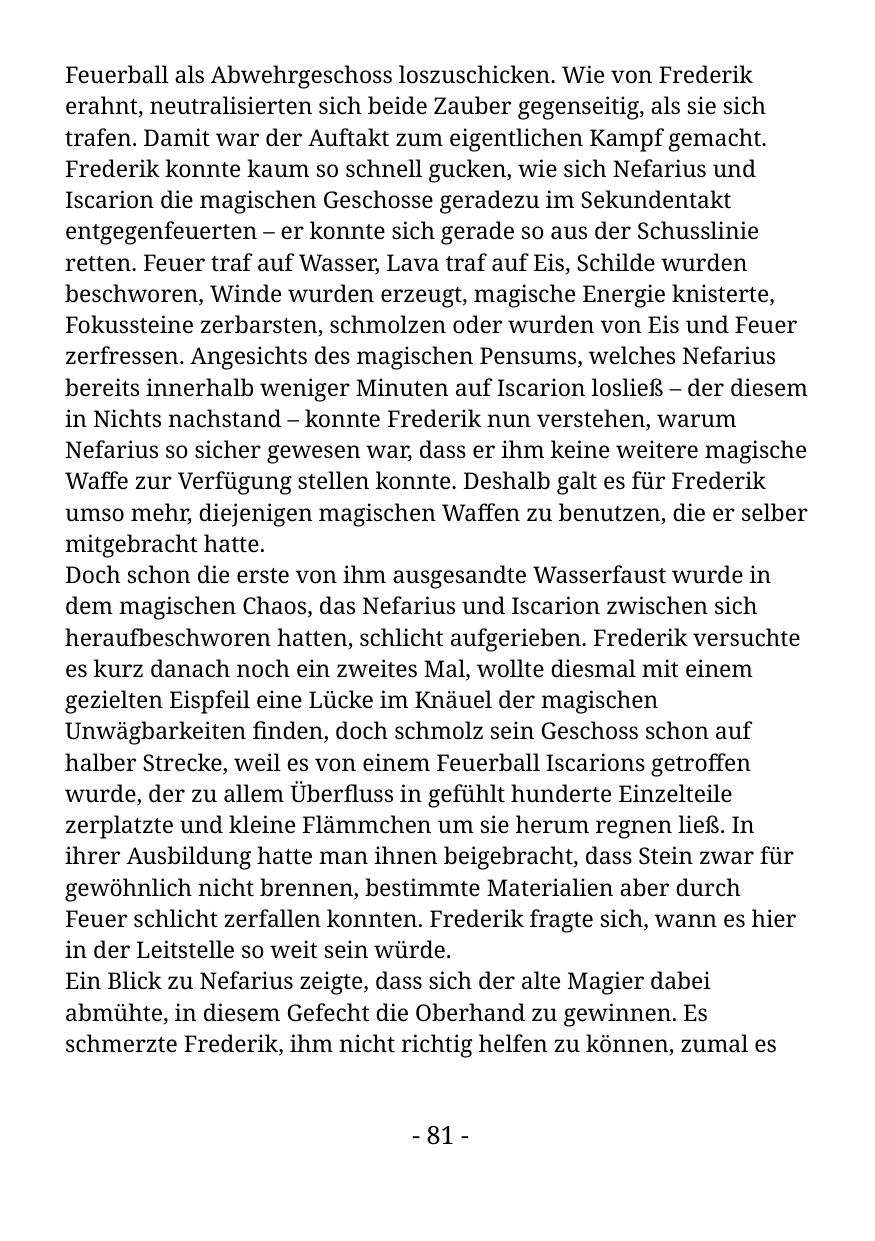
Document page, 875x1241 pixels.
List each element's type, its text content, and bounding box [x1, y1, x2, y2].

text Frederik konnte kaum so schnell gucken, wie sich Nefarius und Iscarion die magischen Geschosse geradezu im Sekundentakt entgegenfeuerten – er konnte sich gerade so aus der Schusslinie retten. Feuer traf auf Wasser, Lava traf auf Eis, Schilde wurden beschworen, Winde wurden erzeugt, magische Energie knisterte, Fokussteine zerbarsten, schmolzen oder wurden von Eis und Feuer zerfressen. Angesichts des magischen Pensums, welches Nefarius bereits innerhalb weniger Minuten auf Iscarion losließ – der diesem in Nichts nachstand – konnte Frederik nun verstehen, warum Nefarius so sicher gewesen war, dass er ihm keine weitere magische Waffe zur Verfügung stellen konnte. Deshalb galt es für Frederik umso mehr, diejenigen magischen Waffen zu benutzen, die er selber mitgebracht hatte. [65, 153, 809, 559]
text Feuerball als Abwehrgeschoss loszuschicken. Wie von Frederik erahnt, neutralisierten sich beide Zauber gegenseitig, als sie sich trafen. Damit war der Auftakt zum eigentlichen Kampf gemacht. [65, 59, 809, 153]
text Doch schon die erste von ihm ausgesandte Wasserfaust wurde in dem magischen Chaos, das Nefarius und Iscarion zwischen sich heraufbeschworen hatten, schlicht aufgerieben. Frederik versuchte es kurz danach noch ein zweites Mal, wollte diesmal mit einem gezielten Eispfeil eine Lücke im Knäuel der magischen Unwägbarkeiten finden, doch schmolz sein Geschoss schon auf halber Strecke, weil es von einem Feuerball Iscarions getroffen wurde, der zu allem Überfluss in gefühlt hunderte Einzelteile zerplatzte und kleine Flämmchen um sie herum regnen ließ. In ihrer Ausbildung hatte man ihnen beigebracht, dass Stein zwar für gewöhnlich nicht brennen, bestimmte Materialien aber durch Feuer schlicht zerfallen konnten. Frederik fragte sich, wann es hier in der Leitstelle so weit sein würde. [65, 559, 809, 965]
text Ein Blick zu Nefarius zeigte, dass sich der alte Magier dabei abmühte, in diesem Gefecht die Oberhand zu gewinnen. Es schmerzte Frederik, ihm nicht richtig helfen zu können, zumal es [65, 965, 809, 1059]
